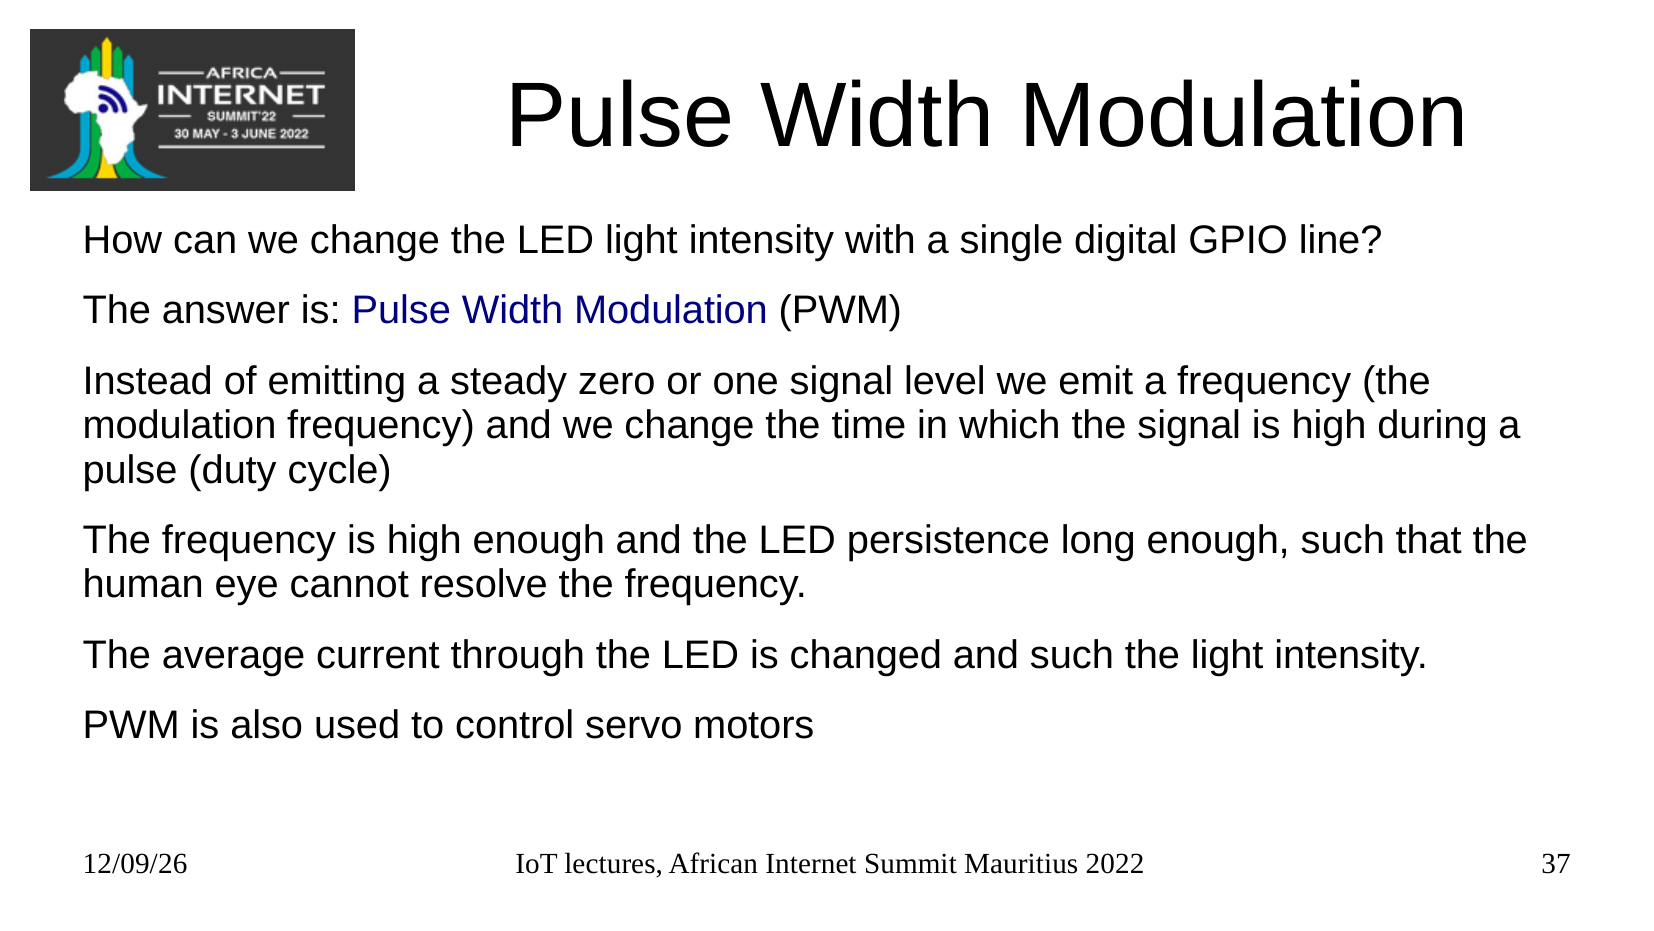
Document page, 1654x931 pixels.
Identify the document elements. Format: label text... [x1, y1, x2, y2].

list How can we change the LED light intensity with a single digital GPIO line? The answer is: Pulse Width Modulation (PWM) Instead of emitting a steady zero or one signal level we emit a frequency (the modulation frequency) and we change the time in which the signal is high during a pulse (duty cycle) The frequency is high enough and the LED persistence long enough, such that the human eye cannot resolve the frequency. The average current through the LED is changed and such the light intensity. PWM is also used to control servo motors [82, 217, 1571, 758]
picture [30, 29, 355, 191]
title Pulse Width Modulation [403, 37, 1571, 193]
